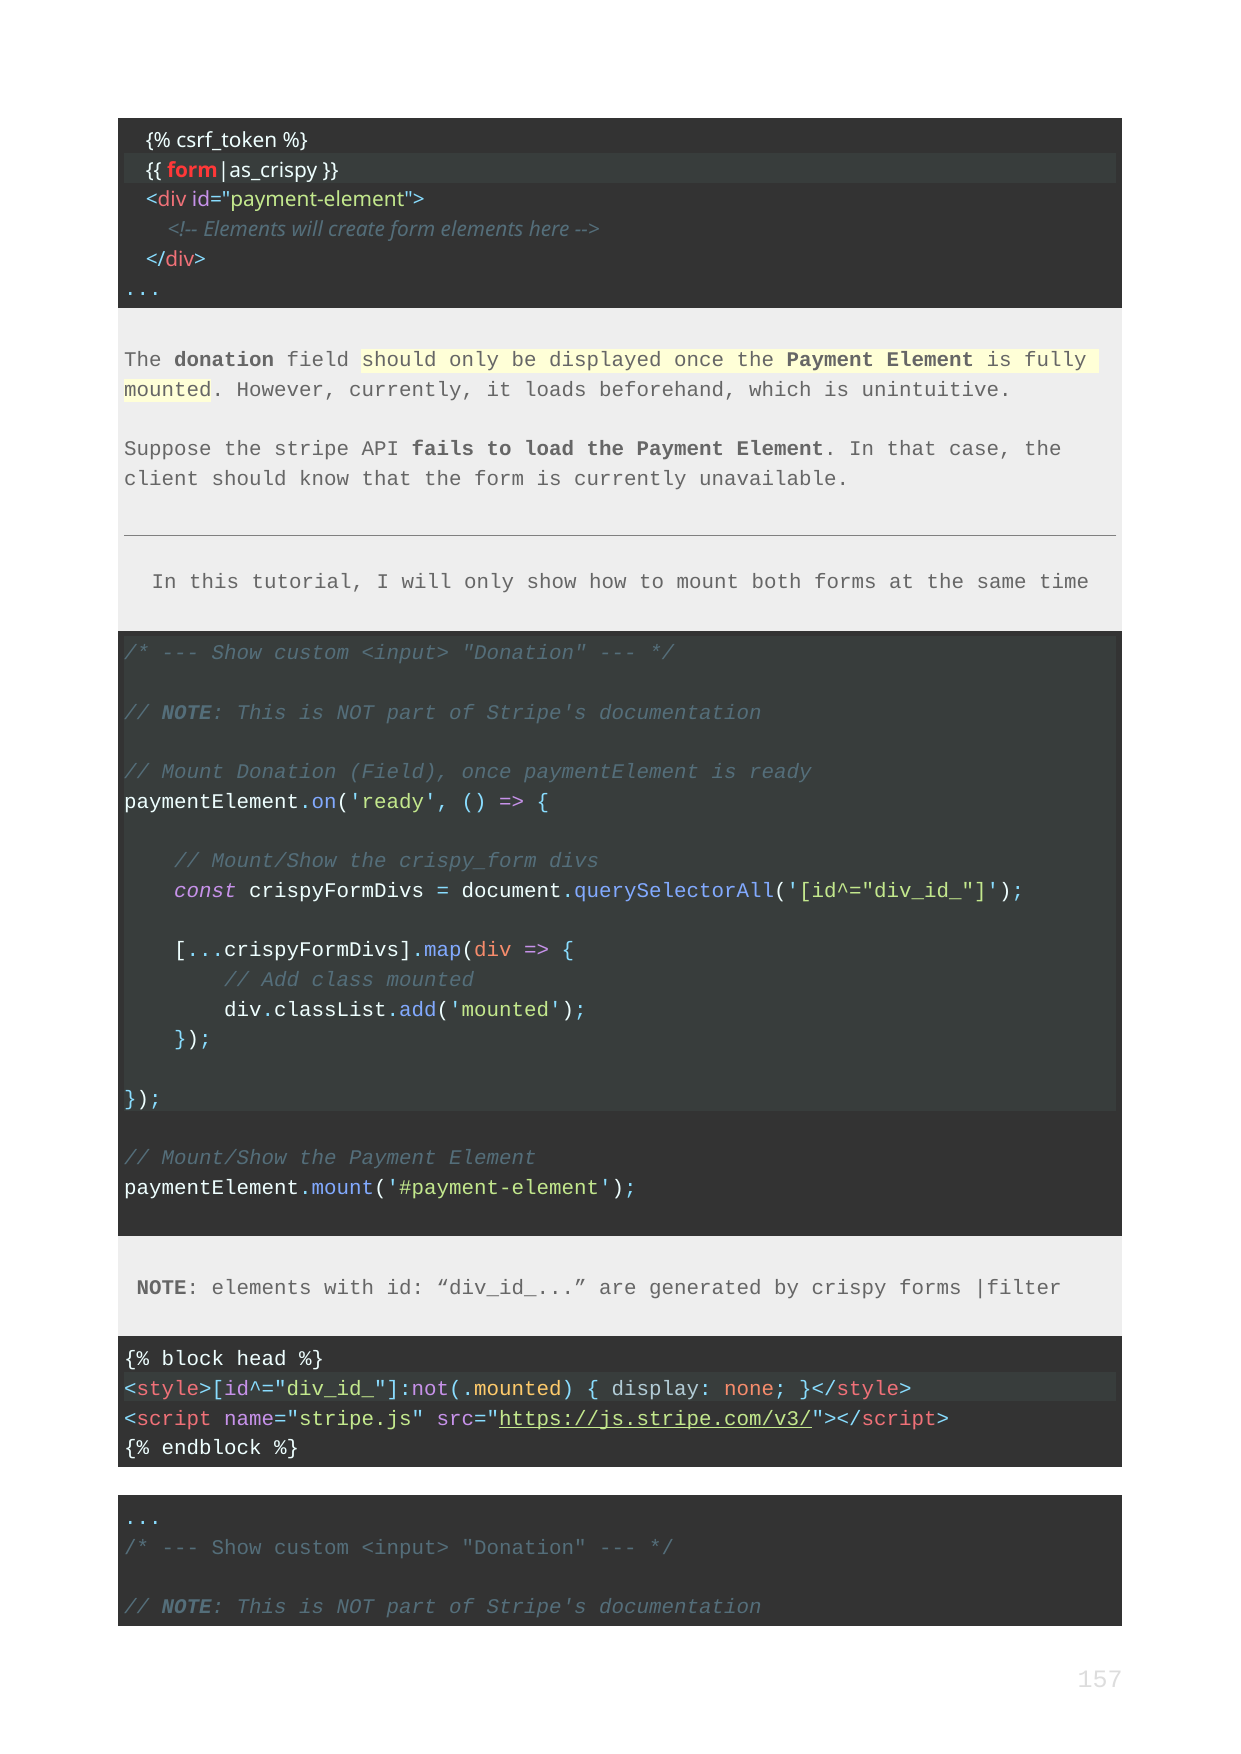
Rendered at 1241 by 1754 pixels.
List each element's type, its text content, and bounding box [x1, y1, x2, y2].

table_cell {% csrf_token %} {{ form|as_crispy }} <div id="payment-element"> <!-- Elements will create form elements here --> </div> ... [118, 118, 1122, 308]
table_cell /* --- Show custom <input> "Donation" --- */ // NOTE: This is NOT part of Stripe's documentation // Mount Donation (Field), once paymentElement is ready paymentElement.on('ready', () => { // Mount/Show the crispy_form divs const crispyFormDivs = document.querySelectorAll('[id^="div_id_"]'); [...crispyFormDivs].map(div => { // Add class mounted div.classList.add('mounted'); }); }); // Mount/Show the Payment Element paymentElement.mount('#payment-element'); [118, 631, 1122, 1236]
table_cell The donation field should only be displayed once the Payment Element is fully mounted. However, currently, it loads beforehand, which is unintuitive. Suppose the stripe API fails to load the Payment Element. In that case, the client should know that the form is currently unavailable. In this tutorial, I will only show how to mount both forms at the same time [118, 308, 1122, 631]
table_header ... /* --- Show custom <input> "Donation" --- */ // NOTE: This is NOT part of Stripe's documentation [118, 1495, 1122, 1626]
table_cell {% block head %} <style>[id^="div_id_"]:not(.mounted) { display: none; }</style> <script name="stripe.js" src="https://js.stripe.com/v3/"></script> {% endblock %} [118, 1336, 1122, 1467]
table_cell NOTE: elements with id: “div_id_...” are generated by crispy forms |filter [118, 1236, 1122, 1336]
